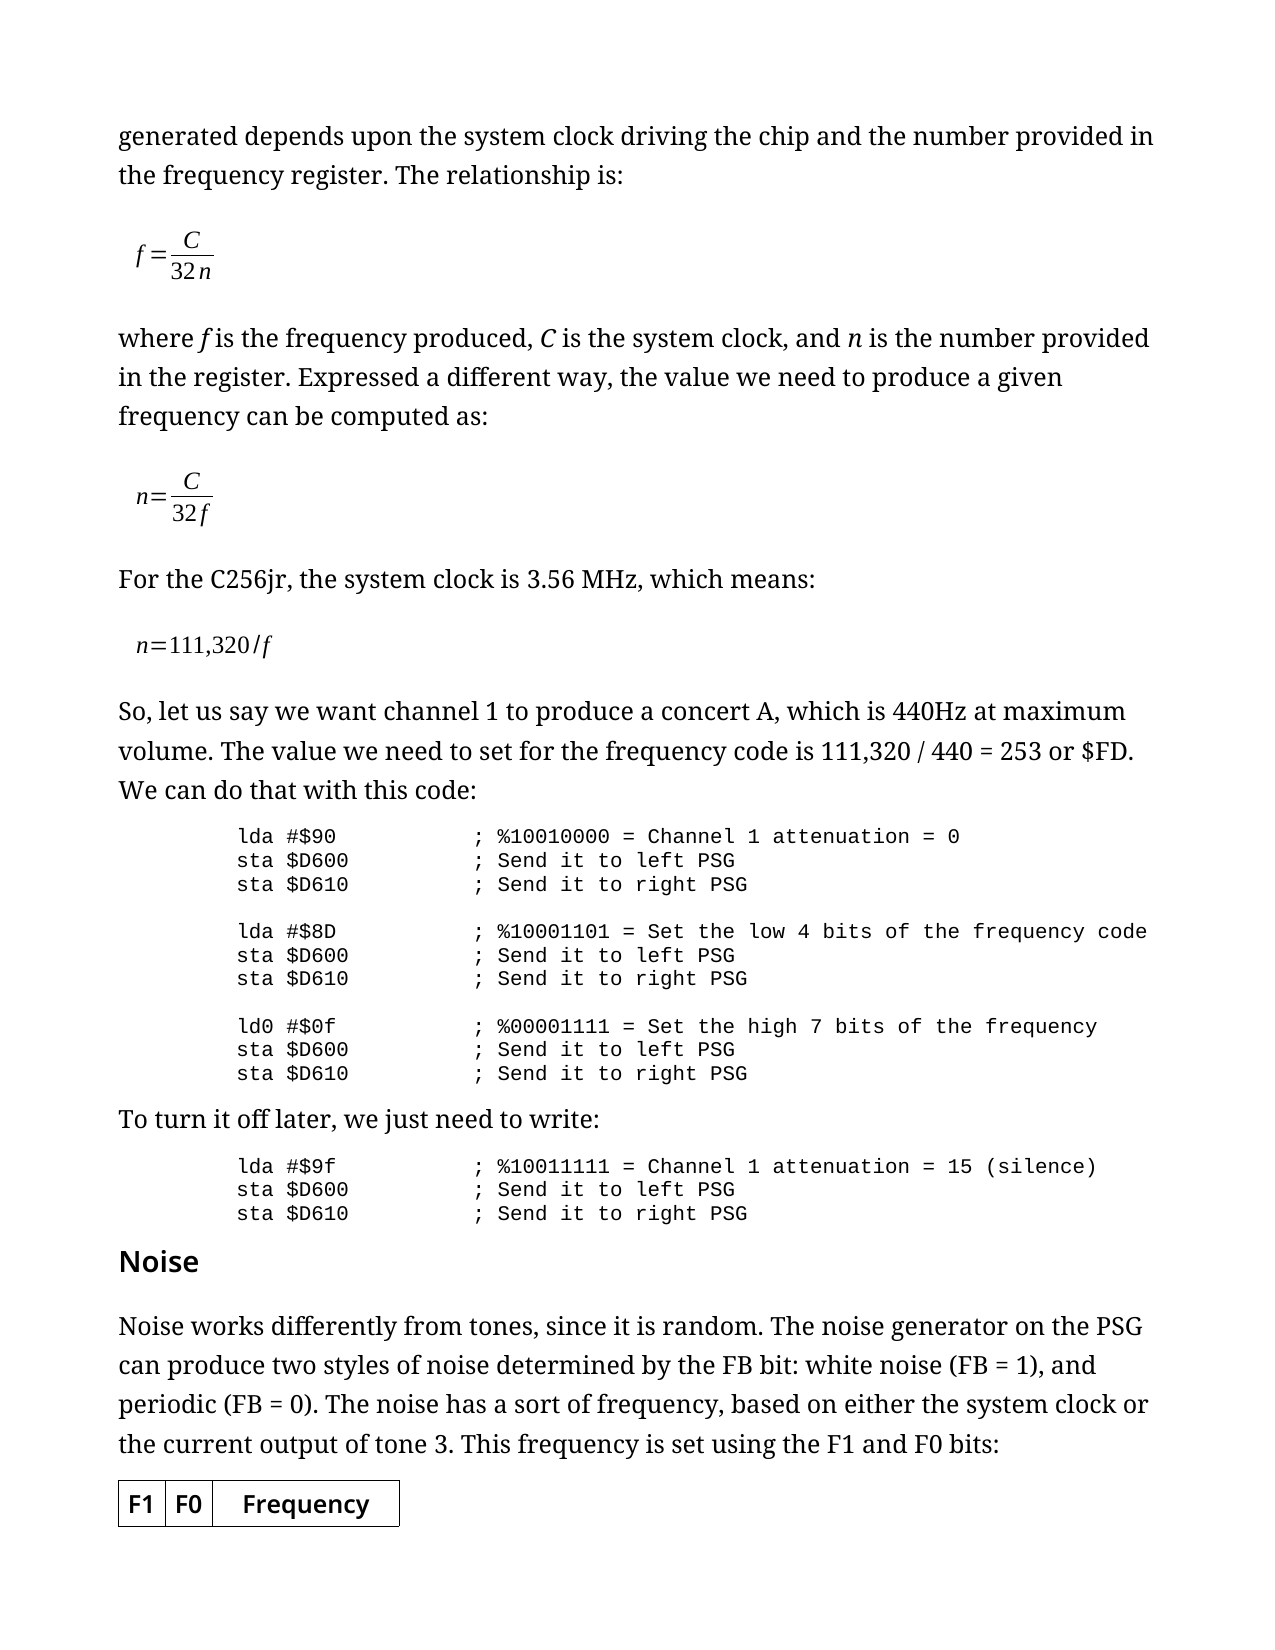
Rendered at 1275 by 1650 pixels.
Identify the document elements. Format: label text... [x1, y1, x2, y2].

text ld0 #$0f ; %00001111 = Set the high 7 bits of the frequency [118, 1016, 1157, 1039]
text sta $D600 ; Send it to left PSG [118, 850, 1157, 874]
text sta $D600 ; Send it to left PSG [118, 945, 1157, 968]
text sta $D610 ; Send it to right PSG [118, 968, 1157, 992]
text So, let us say we want channel 1 to produce a concert A, which is 440Hz at maximum volume. The value we need to set for the frequency code is 111,320 / 440 = 253 or $FD. We can do that with this code: [118, 694, 1157, 806]
text Noise works differently from tones, since it is random. The noise generator on the PSG can produce two styles of noise determined by the FB bit: white noise (FB = 1), and periodic (FB = 0). The noise has a sort of frequency, based on either the system clock or the current output of tone 3. This frequency is set using the F1 and F0 bits: [118, 1309, 1157, 1460]
text sta $D600 ; Send it to left PSG [118, 1039, 1157, 1063]
table_header F1 [119, 1481, 165, 1526]
table_header F0 [166, 1481, 212, 1526]
text For the C256jr, the system clock is 3.56 MHz, which means: [118, 562, 1157, 596]
text sta $D610 ; Send it to right PSG [118, 874, 1157, 897]
text lda #$90 ; %10010000 = Channel 1 attenuation = 0 [118, 826, 1157, 850]
text sta $D610 ; Send it to right PSG [118, 1203, 1157, 1227]
text sta $D600 ; Send it to left PSG [118, 1179, 1157, 1203]
text lda #$9f ; %10011111 = Channel 1 attenuation = 15 (silence) [118, 1156, 1157, 1179]
text sta $D610 ; Send it to right PSG [118, 1063, 1157, 1087]
text lda #$8D ; %10001101 = Set the low 4 bits of the frequency code [118, 921, 1157, 945]
subtitle Noise [118, 1241, 1157, 1281]
text generated depends upon the system clock driving the chip and the number provided in the frequency register. The relationship is: [118, 118, 1157, 191]
table_header Frequency [213, 1481, 399, 1526]
text where f is the frequency produced, C is the system clock, and n is the number provided in the register. Expressed a different way, the value we need to produce a given frequency can be computed as: [118, 321, 1157, 433]
text To turn it off later, we just need to write: [118, 1102, 1157, 1136]
